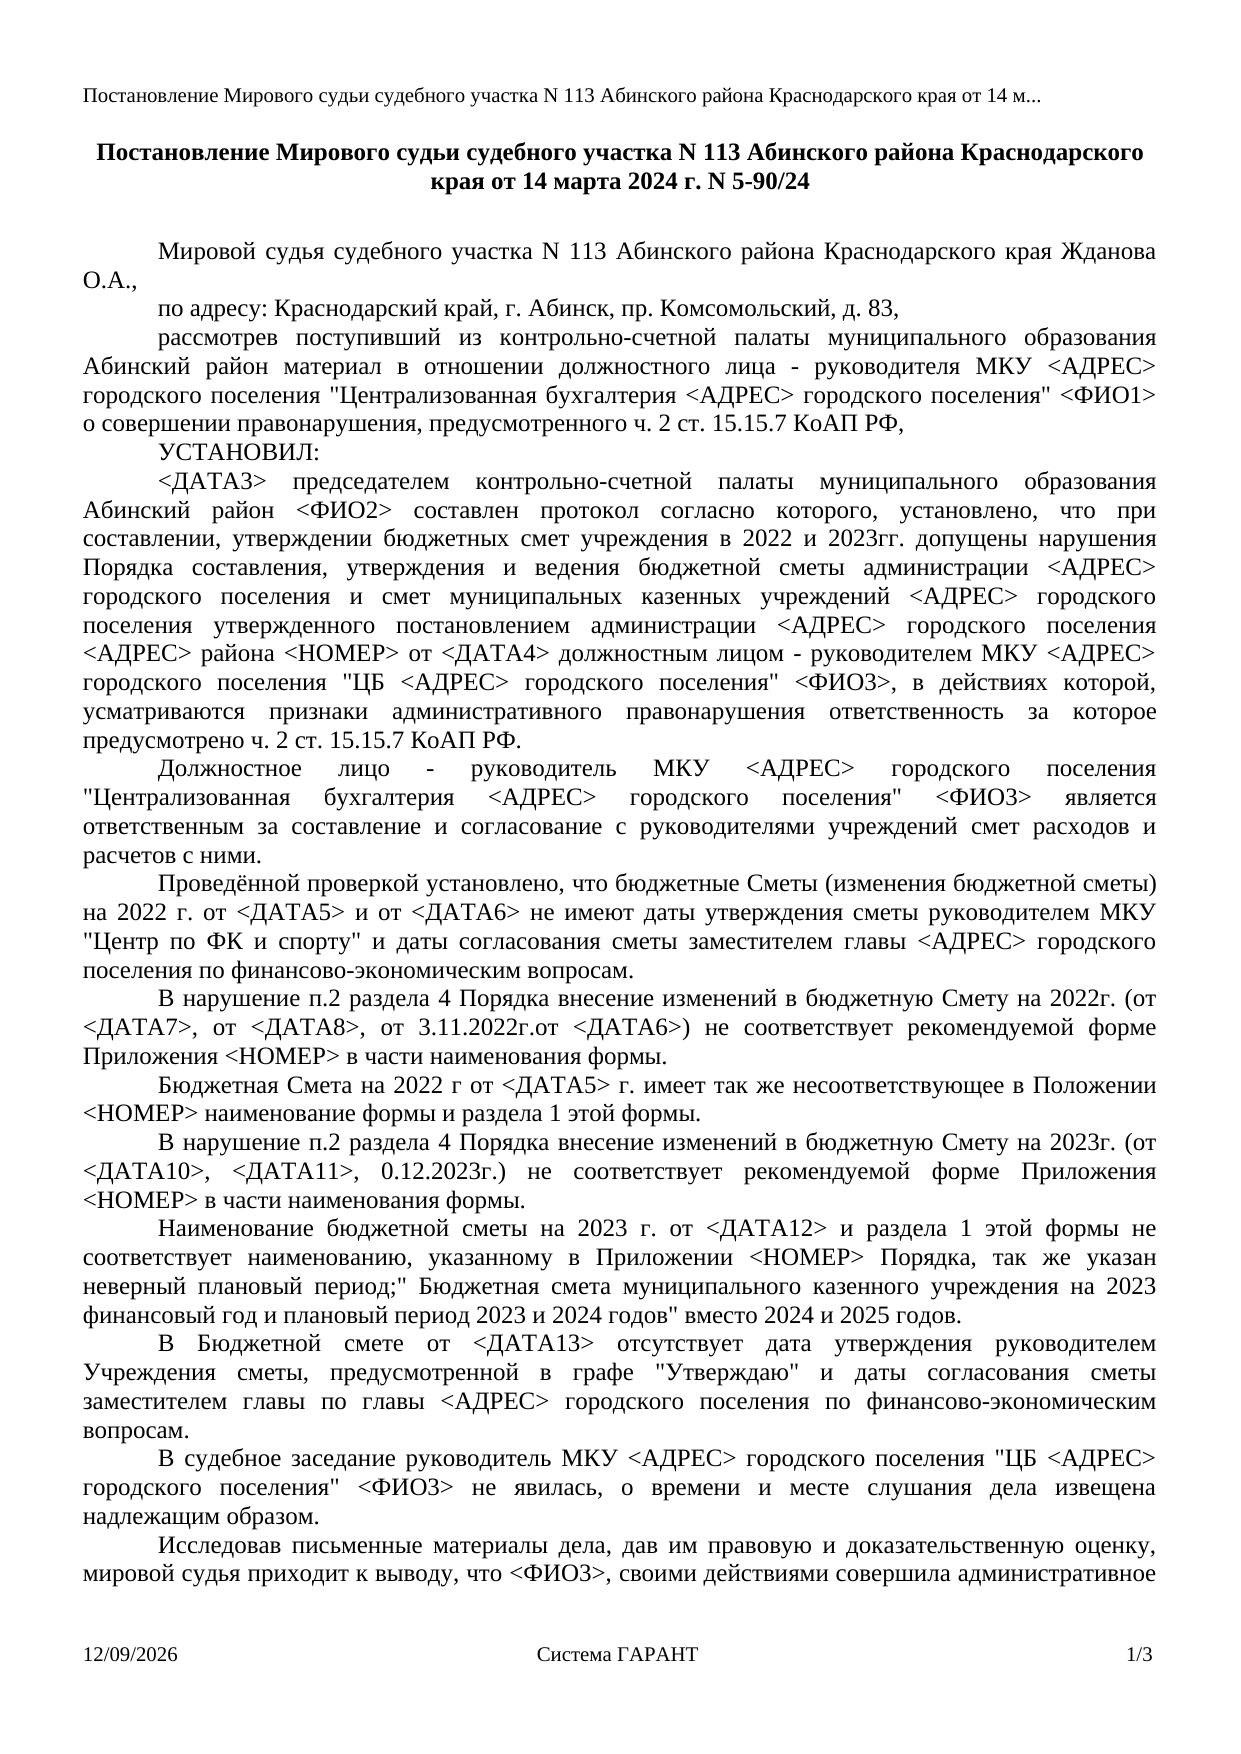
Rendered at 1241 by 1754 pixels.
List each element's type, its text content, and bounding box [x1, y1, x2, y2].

text В нарушение п.2 раздела 4 Порядка внесение изменений в бюджетную Смету на 2022г. (от <ДАТА7>, от <ДАТА8>, от 3.11.2022г.от <ДАТА6>) не соответствует рекомендуемой форме Приложения <НОМЕР> в части наименования формы. [83, 983, 1157, 1070]
subtitle Постановление Мирового судьи судебного участка N 113 Абинского района Краснодарского края от 14 марта 2024 г. N 5-90/24 [83, 137, 1157, 195]
text В судебное заседание руководитель МКУ <АДРЕС> городского поселения "ЦБ <АДРЕС> городского поселения" <ФИО3> не явилась, о времени и месте слушания дела извещена надлежащим образом. [83, 1443, 1157, 1530]
text Наименование бюджетной сметы на 2023 г. от <ДАТА12> и раздела 1 этой формы не соответствует наименованию, указанному в Приложении <НОМЕР> Порядка, так же указан неверный плановый период;" Бюджетная смета муниципального казенного учреждения на 2023 финансовый год и плановый период 2023 и 2024 годов" вместо 2024 и 2025 годов. [83, 1213, 1157, 1328]
text В нарушение п.2 раздела 4 Порядка внесение изменений в бюджетную Смету на 2023г. (от <ДАТА10>, <ДАТА11>, 0.12.2023г.) не соответствует рекомендуемой форме Приложения <НОМЕР> в части наименования формы. [83, 1127, 1157, 1213]
text Исследовав письменные материалы дела, дав им правовую и доказательственную оценку, мировой судья приходит к выводу, что <ФИО3>, своими действиями совершила административное [83, 1530, 1157, 1587]
text рассмотрев поступивший из контрольно-счетной палаты муниципального образования Абинский район материал в отношении должностного лица - руководителя МКУ <АДРЕС> городского поселения "Централизованная бухгалтерия <АДРЕС> городского поселения" <ФИО1> о совершении правонарушения, предусмотренного ч. 2 ст. 15.15.7 КоАП РФ, [83, 322, 1157, 437]
text В Бюджетной смете от <ДАТА13> отсутствует дата утверждения руководителем Учреждения сметы, предусмотренной в графе "Утверждаю" и даты согласования сметы заместителем главы по главы <АДРЕС> городского поселения по финансово-экономическим вопросам. [83, 1328, 1157, 1443]
text Бюджетная Смета на 2022 г от <ДАТА5> г. имеет так же несоответствующее в Положении <НОМЕР> наименование формы и раздела 1 этой формы. [83, 1070, 1157, 1127]
text Мировой судья судебного участка N 113 Абинского района Краснодарского края Жданова О.А., [83, 236, 1157, 293]
text <ДАТА3> председателем контрольно-счетной палаты муниципального образования Абинский район <ФИО2> составлен протокол согласно которого, установлено, что при составлении, утверждении бюджетных смет учреждения в 2022 и 2023гг. допущены нарушения Порядка составления, утверждения и ведения бюджетной сметы администрации <АДРЕС> городского поселения и смет муниципальных казенных учреждений <АДРЕС> городского поселения утвержденного постановлением администрации <АДРЕС> городского поселения <АДРЕС> района <НОМЕР> от <ДАТА4> должностным лицом - руководителем МКУ <АДРЕС> городского поселения "ЦБ <АДРЕС> городского поселения" <ФИО3>, в действиях которой, усматриваются признаки административного правонарушения ответственность за которое предусмотрено ч. 2 ст. 15.15.7 КоАП РФ. [83, 466, 1157, 753]
text Проведённой проверкой установлено, что бюджетные Сметы (изменения бюджетной сметы) на 2022 г. от <ДАТА5> и от <ДАТА6> не имеют даты утверждения сметы руководителем МКУ "Центр по ФК и спорту" и даты согласования сметы заместителем главы <АДРЕС> городского поселения по финансово-экономическим вопросам. [83, 868, 1157, 983]
text Должностное лицо - руководитель МКУ <АДРЕС> городского поселения "Централизованная бухгалтерия <АДРЕС> городского поселения" <ФИО3> является ответственным за составление и согласование с руководителями учреждений смет расходов и расчетов с ними. [83, 753, 1157, 868]
text по адресу: Краснодарский край, г. Абинск, пр. Комсомольский, д. 83, [83, 293, 1157, 322]
text УСТАНОВИЛ: [83, 437, 1157, 466]
